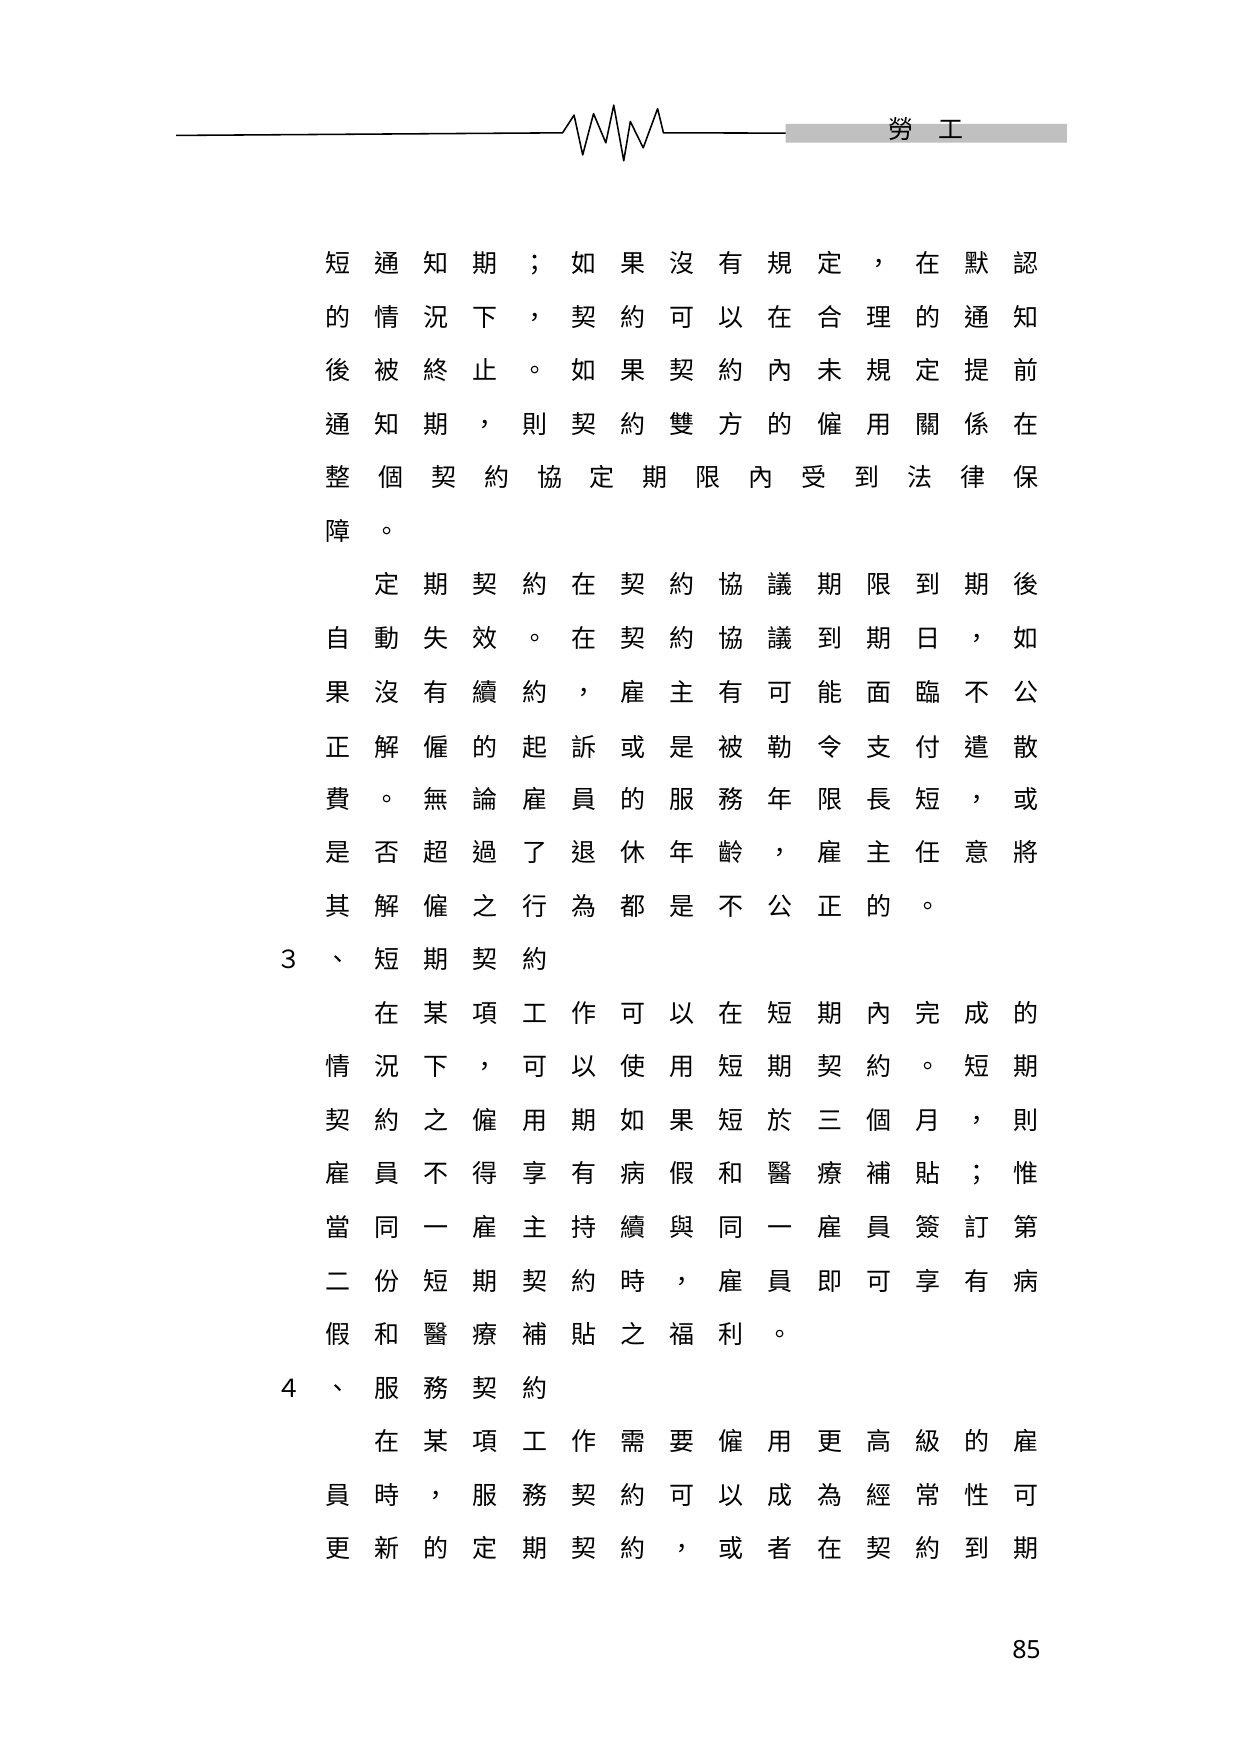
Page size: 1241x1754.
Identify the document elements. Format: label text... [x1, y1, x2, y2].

text ３、短期契約 [276, 933, 1063, 987]
text 短通知期；如果沒有規定，在默認的情況下，契約可以在合理的通知後被終止。如果契約內未規定提前通知期，則契約雙方的僱用關係在整個契約協定期限內受到法律保障。 [325, 237, 1063, 558]
text 定期契約在契約協議期限到期後自動失效。在契約協議到期日，如果沒有續約，雇主有可能面臨不公正解僱的起訴或是被勒令支付遣散費。無論雇員的服務年限長短，或是否超過了退休年齡，雇主任意將其解僱之行為都是不公正的。 [325, 558, 1063, 933]
text ４、服務契約 [276, 1362, 1063, 1415]
text 在某項工作需要僱用更高級的雇員時，服務契約可以成為經常性可更新的定期契約，或者在契約到期 [325, 1415, 1063, 1576]
text 在某項工作可以在短期內完成的情況下，可以使用短期契約。短期契約之僱用期如果短於三個月，則雇員不得享有病假和醫療補貼；惟當同一雇主持續與同一雇員簽訂第二份短期契約時，雇員即可享有病假和醫療補貼之福利。 [325, 987, 1063, 1362]
